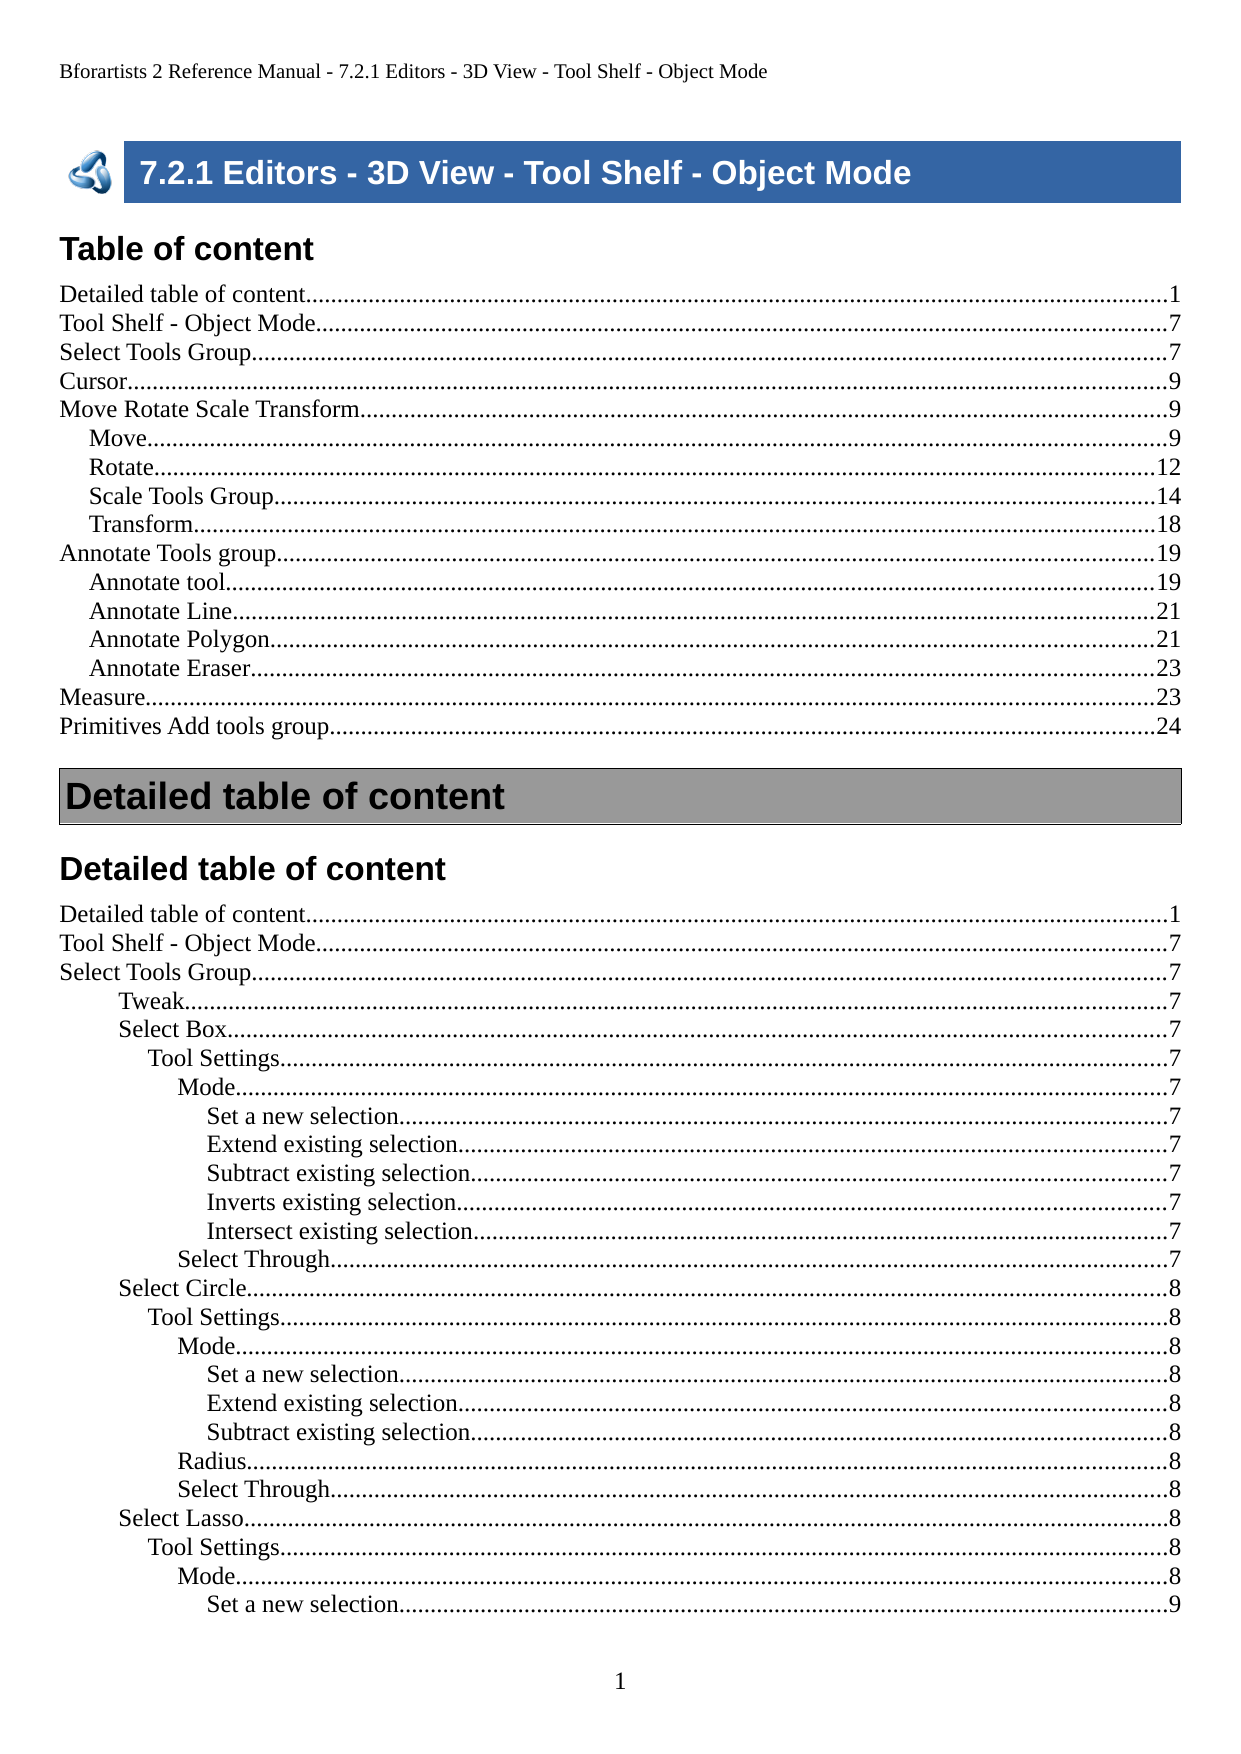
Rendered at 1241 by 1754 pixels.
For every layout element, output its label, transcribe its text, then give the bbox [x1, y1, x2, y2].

text Select Lasso 8 [118, 1503, 1181, 1532]
text Radius 8 [177, 1446, 1181, 1474]
text Tool Shelf - Object Mode 7 [59, 308, 1181, 337]
text Set a new selection 7 [206, 1101, 1181, 1129]
text Cursor 9 [59, 366, 1181, 394]
text Scale Tools Group 14 [88, 481, 1181, 509]
text Rotate 12 [88, 452, 1181, 481]
text Extend existing selection 8 [206, 1388, 1181, 1417]
text Select Through 8 [177, 1474, 1181, 1503]
text Extend existing selection 7 [206, 1129, 1181, 1158]
text Set a new selection 8 [206, 1359, 1181, 1388]
text Annotate Polygon 21 [88, 624, 1181, 653]
text Measure 23 [59, 682, 1181, 711]
text Set a new selection 9 [206, 1589, 1181, 1618]
subtitle Detailed table of content [59, 848, 1181, 887]
text Annotate tool 19 [88, 567, 1181, 596]
text Tool Settings 8 [147, 1532, 1181, 1561]
text Select Box 7 [118, 1014, 1181, 1043]
text Subtract existing selection 8 [206, 1417, 1181, 1446]
text Move 9 [88, 423, 1181, 452]
text Move Rotate Scale Transform 9 [59, 394, 1181, 423]
text Transform 18 [88, 509, 1181, 538]
text Mode 7 [177, 1072, 1181, 1101]
text Select Circle 8 [118, 1273, 1181, 1302]
text Inverts existing selection 7 [206, 1187, 1181, 1216]
picture [65, 147, 114, 197]
text Tool Settings 7 [147, 1043, 1181, 1072]
text Intersect existing selection 7 [206, 1216, 1181, 1244]
table_header [59, 141, 124, 203]
text Tool Shelf - Object Mode 7 [59, 928, 1181, 957]
text Annotate Line 21 [88, 596, 1181, 624]
text Tool Settings 8 [147, 1302, 1181, 1331]
text Detailed table of content 1 [59, 899, 1181, 928]
text Select Tools Group 7 [59, 957, 1181, 986]
table_header 7.2.1 Editors - 3D View - Tool Shelf - Object Mode [124, 141, 1181, 203]
text Detailed table of content 1 [59, 279, 1181, 308]
subtitle Table of content [59, 228, 1181, 267]
text Select Through 7 [177, 1244, 1181, 1273]
text Mode 8 [177, 1331, 1181, 1359]
text Subtract existing selection 7 [206, 1158, 1181, 1187]
text Annotate Eraser 23 [88, 653, 1181, 682]
text Mode 8 [177, 1561, 1181, 1589]
text Primitives Add tools group 24 [59, 711, 1181, 739]
text Annotate Tools group 19 [59, 538, 1181, 567]
table_header Detailed table of content [60, 769, 1181, 823]
text Select Tools Group 7 [59, 337, 1181, 366]
text Tweak 7 [118, 986, 1181, 1014]
